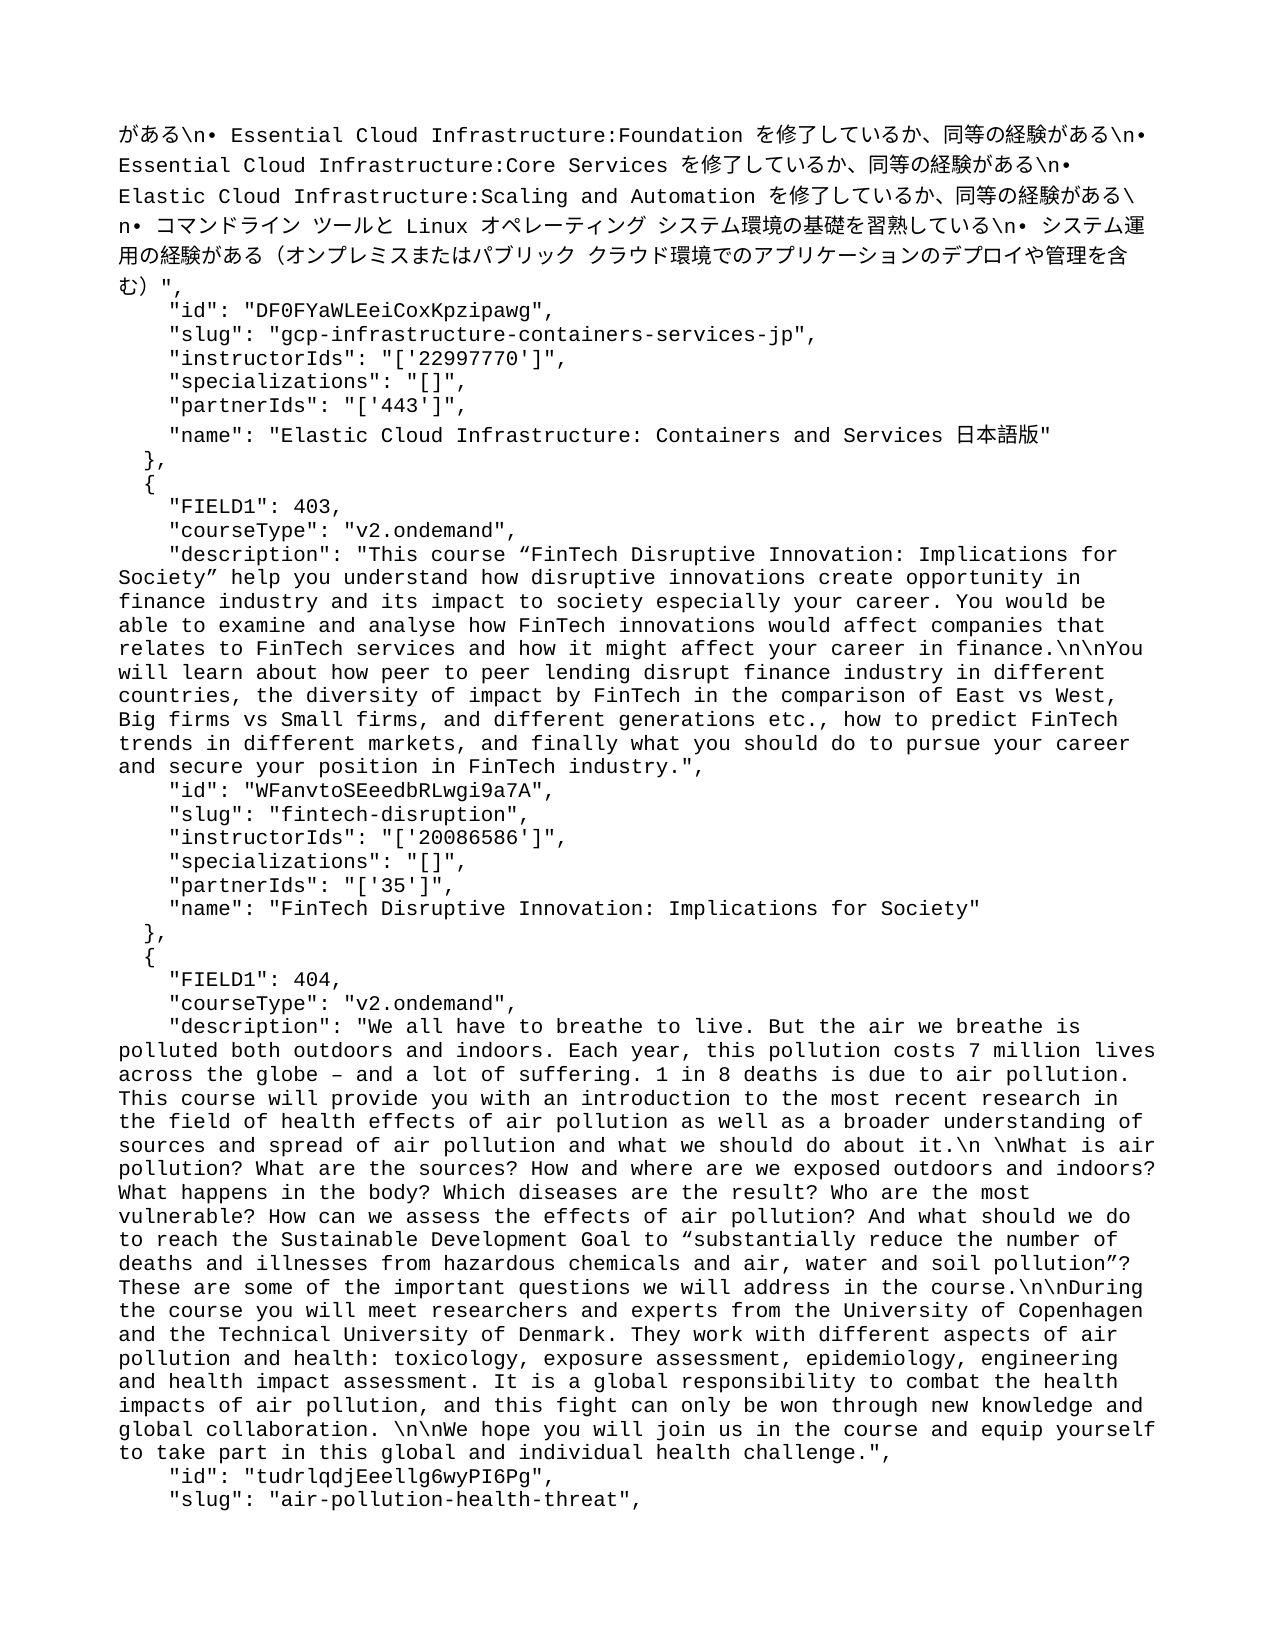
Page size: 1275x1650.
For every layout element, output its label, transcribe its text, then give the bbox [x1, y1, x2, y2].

text がある\n• Essential Cloud Infrastructure:Foundation を修了しているか、同等の経験がある\n• Essential Cloud Infrastructure:Core Services を修了しているか、同等の経験がある\n• Elastic Cloud Infrastructure:Scaling and Automation を修了しているか、同等の経験がある\n• コマンドライン ツールと Linux オペレーティング システム環境の基礎を習熟している\n• システム運用の経験がある（オンプレミスまたはパブリック クラウド環境でのアプリケーションのデプロイや管理を含む）", [118, 118, 1157, 300]
text "id": "tudrlqdjEeellg6wyPI6Pg", [118, 1466, 1157, 1489]
text }, [118, 449, 1157, 473]
text "id": "WFanvtoSEeedbRLwgi9a7A", [118, 780, 1157, 804]
text "slug": "fintech-disruption", [118, 804, 1157, 827]
text "id": "DF0FYaWLEeiCoxKpzipawg", [118, 300, 1157, 324]
text "description": "This course “FinTech Disruptive Innovation: Implications for Society” help you understand how disruptive innovations create opportunity in finance industry and its impact to society especially your career. You would be able to examine and analyse how FinTech innovations would affect companies that relates to FinTech services and how it might affect your career in finance.\n\nYou will learn about how peer to peer lending disrupt finance industry in different countries, the diversity of impact by FinTech in the comparison of East vs West, Big firms vs Small firms, and different generations etc., how to predict FinTech trends in different markets, and finally what you should do to pursue your career and secure your position in FinTech industry.", [118, 544, 1157, 780]
text "FIELD1": 403, [118, 496, 1157, 520]
text "partnerIds": "['35']", [118, 875, 1157, 898]
text "instructorIds": "['22997770']", [118, 348, 1157, 371]
text "name": "FinTech Disruptive Innovation: Implications for Society" [118, 898, 1157, 922]
text "FIELD1": 404, [118, 969, 1157, 993]
text "specializations": "[]", [118, 851, 1157, 875]
text "slug": "gcp-infrastructure-containers-services-jp", [118, 324, 1157, 348]
text "description": "We all have to breathe to live. But the air we breathe is polluted both outdoors and indoors. Each year, this pollution costs 7 million lives across the globe – and a lot of suffering. 1 in 8 deaths is due to air pollution. This course will provide you with an introduction to the most recent research in the field of health effects of air pollution as well as a broader understanding of sources and spread of air pollution and what we should do about it.\n \nWhat is air pollution? What are the sources? How and where are we exposed outdoors and indoors? What happens in the body? Which diseases are the result? Who are the most vulnerable? How can we assess the effects of air pollution? And what should we do to reach the Sustainable Development Goal to “substantially reduce the number of deaths and illnesses from hazardous chemicals and air, water and soil pollution”? These are some of the important questions we will address in the course.\n\nDuring the course you will meet researchers and experts from the University of Copenhagen and the Technical University of Denmark. They work with different aspects of air pollution and health: toxicology, exposure assessment, epidemiology, engineering and health impact assessment. It is a global responsibility to combat the health impacts of air pollution, and this fight can only be won through new knowledge and global collaboration. \n\nWe hope you will join us in the course and equip yourself to take part in this global and individual health challenge.", [118, 1017, 1157, 1466]
text }, [118, 922, 1157, 946]
text "name": "Elastic Cloud Infrastructure: Containers and Services 日本語版" [118, 419, 1157, 449]
text "instructorIds": "['20086586']", [118, 827, 1157, 851]
text "partnerIds": "['443']", [118, 395, 1157, 419]
text "slug": "air-pollution-health-threat", [118, 1489, 1157, 1513]
text { [118, 946, 1157, 969]
text { [118, 473, 1157, 496]
text "courseType": "v2.ondemand", [118, 520, 1157, 544]
text "courseType": "v2.ondemand", [118, 993, 1157, 1017]
text "specializations": "[]", [118, 371, 1157, 395]
